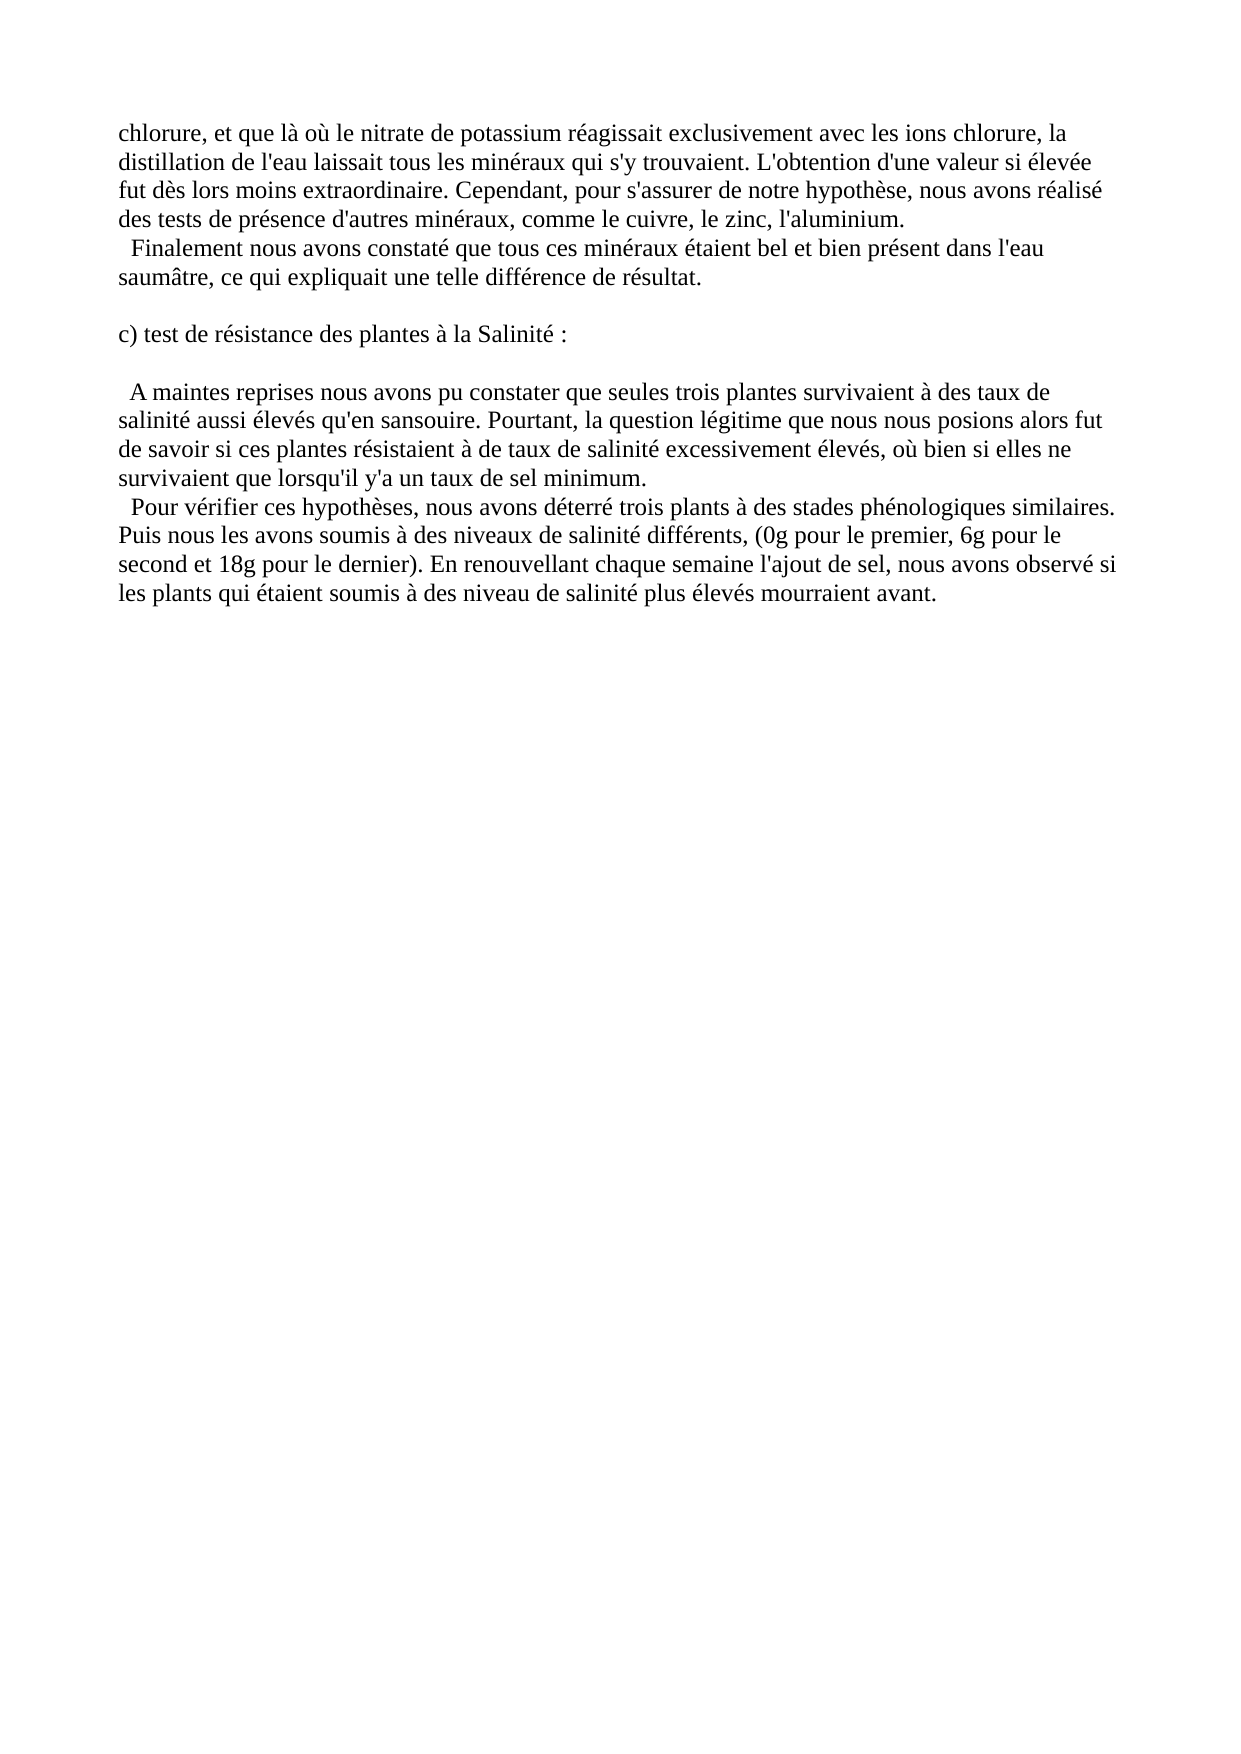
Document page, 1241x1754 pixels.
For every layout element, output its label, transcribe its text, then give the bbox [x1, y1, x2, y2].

text A maintes reprises nous avons pu constater que seules trois plantes survivaient à des taux de salinité aussi élevés qu'en sansouire. Pourtant, la question légitime que nous nous posions alors fut de savoir si ces plantes résistaient à de taux de salinité excessivement élevés, où bien si elles ne survivaient que lorsqu'il y'a un taux de sel minimum. [118, 377, 1122, 492]
text chlorure, et que là où le nitrate de potassium réagissait exclusivement avec les ions chlorure, la distillation de l'eau laissait tous les minéraux qui s'y trouvaient. L'obtention d'une valeur si élevée fut dès lors moins extraordinaire. Cependant, pour s'assurer de notre hypothèse, nous avons réalisé des tests de présence d'autres minéraux, comme le cuivre, le zinc, l'aluminium. [118, 118, 1122, 233]
text Pour vérifier ces hypothèses, nous avons déterré trois plants à des stades phénologiques similaires. Puis nous les avons soumis à des niveaux de salinité différents, (0g pour le premier, 6g pour le second et 18g pour le dernier). En renouvellant chaque semaine l'ajout de sel, nous avons observé si les plants qui étaient soumis à des niveau de salinité plus élevés mourraient avant. [118, 492, 1122, 607]
text c) test de résistance des plantes à la Salinité : [118, 319, 1122, 348]
text Finalement nous avons constaté que tous ces minéraux étaient bel et bien présent dans l'eau saumâtre, ce qui expliquait une telle différence de résultat. [118, 233, 1122, 291]
